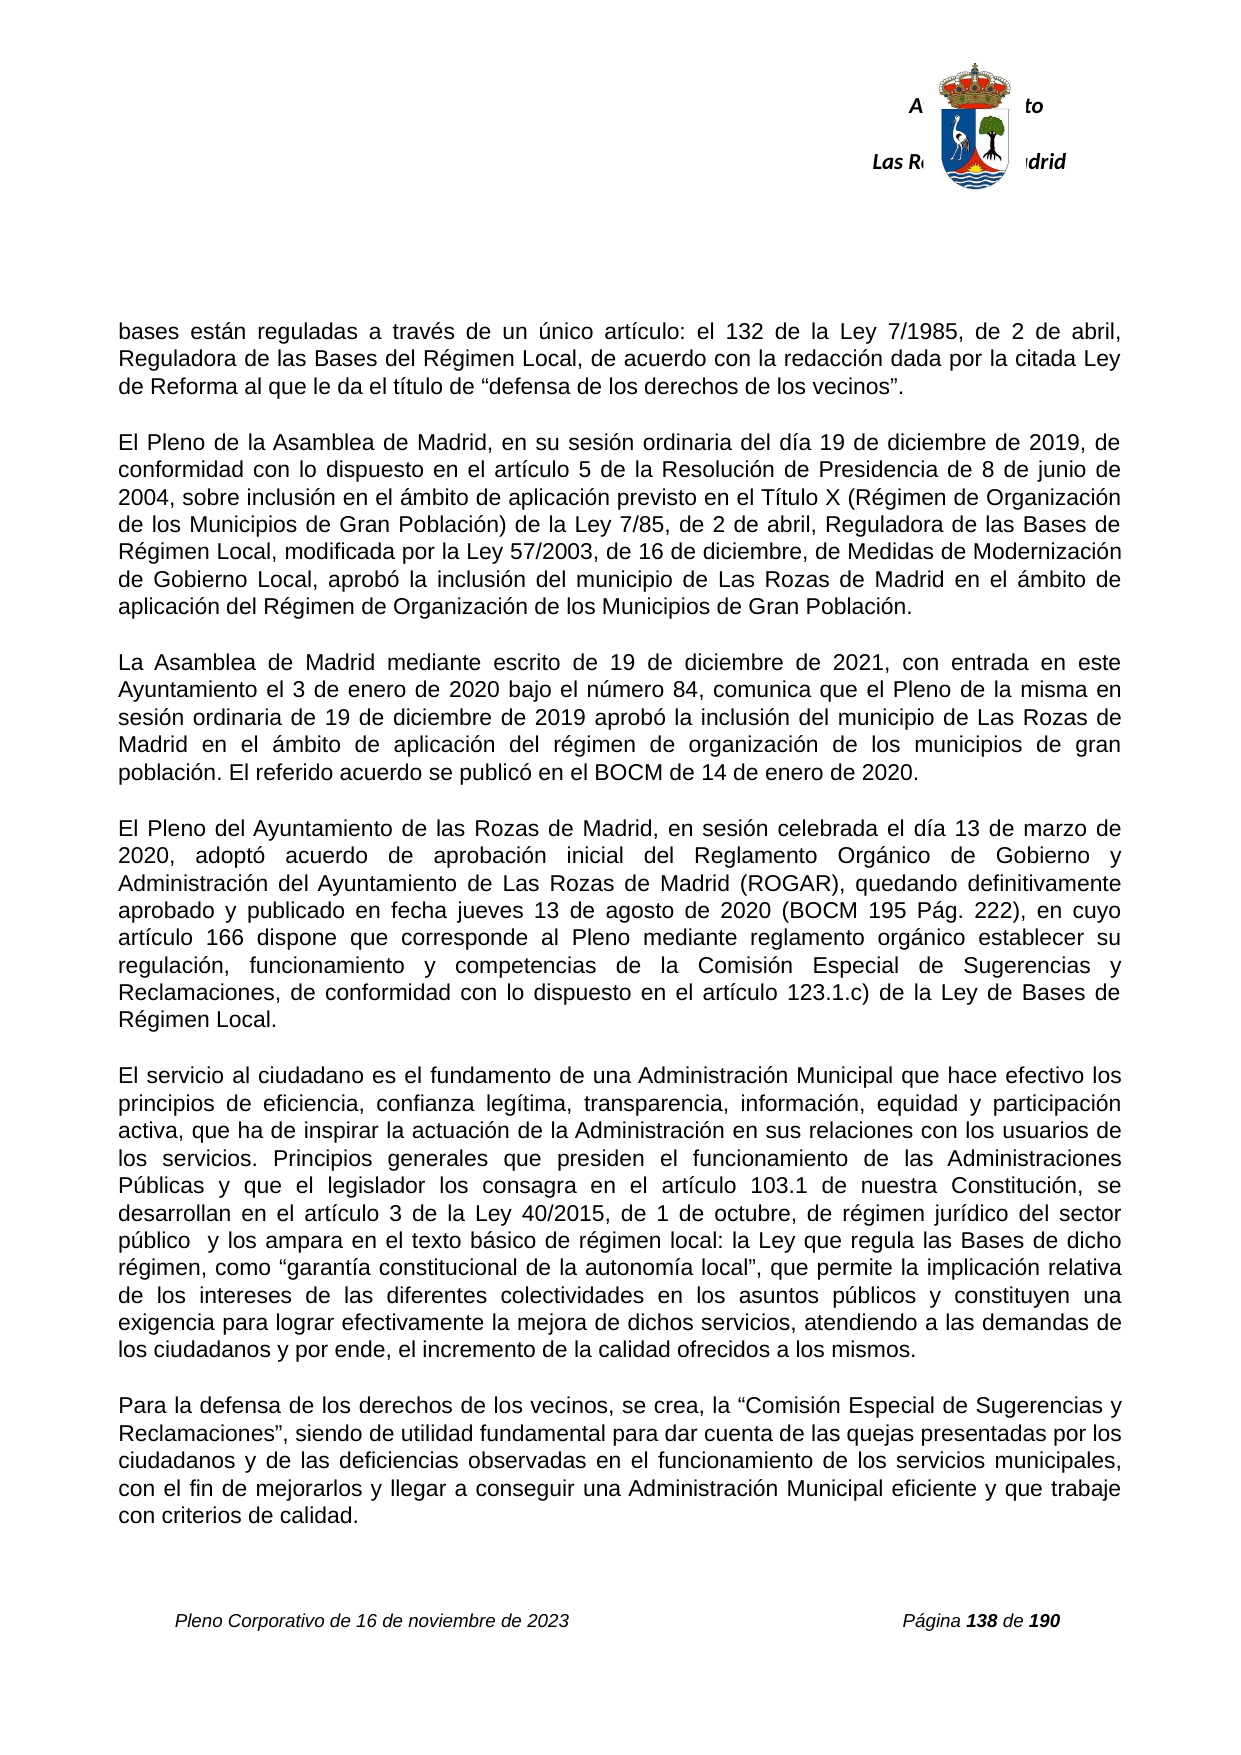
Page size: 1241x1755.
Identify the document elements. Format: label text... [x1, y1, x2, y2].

text El servicio al ciudadano es el fundamento de una Administración Municipal que hace efectivo los principios de eficiencia, confianza legítima, transparencia, información, equidad y participación activa, que ha de inspirar la actuación de la Administración en sus relaciones con los usuarios de los servicios. Principios generales que presiden el funcionamiento de las Administraciones Públicas y que el legislador los consagra en el artículo 103.1 de nuestra Constitución, se desarrollan en el artículo 3 de la Ley 40/2015, de 1 de octubre, de régimen jurídico del sector público y los ampara en el texto básico de régimen local: la Ley que regula las Bases de dicho régimen, como “garantía constitucional de la autonomía local”, que permite la implicación relativa de los intereses de las diferentes colectividades en los asuntos públicos y constituyen una exigencia para lograr efectivamente la mejora de dichos servicios, atendiendo a las demandas de los ciudadanos y por ende, el incremento de la calidad ofrecidos a los mismos. [118, 1062, 1122, 1363]
text bases están reguladas a través de un único artículo: el 132 de la Ley 7/1985, de 2 de abril, Reguladora de las Bases del Régimen Local, de acuerdo con la redacción dada por la citada Ley de Reforma al que le da el título de “defensa de los derechos de los vecinos”. [118, 318, 1122, 399]
text La Asamblea de Madrid mediante escrito de 19 de diciembre de 2021, con entrada en este Ayuntamiento el 3 de enero de 2020 bajo el número 84, comunica que el Pleno de la misma en sesión ordinaria de 19 de diciembre de 2019 aprobó la inclusión del municipio de Las Rozas de Madrid en el ámbito de aplicación del régimen de organización de los municipios de gran población. El referido acuerdo se publicó en el BOCM de 14 de enero de 2020. [118, 649, 1123, 785]
text El Pleno de la Asamblea de Madrid, en su sesión ordinaria del día 19 de diciembre de 2019, de conformidad con lo dispuesto en el artículo 5 de la Resolución de Presidencia de 8 de junio de 2004, sobre inclusión en el ámbito de aplicación previsto en el Título X (Régimen de Organización de los Municipios de Gran Población) de la Ley 7/85, de 2 de abril, Reguladora de las Bases de Régimen Local, modificada por la Ley 57/2003, de 16 de diciembre, de Medidas de Modernización de Gobierno Local, aprobó la inclusión del municipio de Las Rozas de Madrid en el ámbito de aplicación del Régimen de Organización de los Municipios de Gran Población. [118, 429, 1123, 619]
text Para la defensa de los derechos de los vecinos, se crea, la “Comisión Especial de Sugerencias y Reclamaciones”, siendo de utilidad fundamental para dar cuenta de las quejas presentadas por los ciudadanos y de las deficiencias observadas en el funcionamiento de los servicios municipales, con el fin de mejorarlos y llegar a conseguir una Administración Municipal eficiente y que trabaje con criterios de calidad. [118, 1392, 1123, 1528]
text El Pleno del Ayuntamiento de las Rozas de Madrid, en sesión celebrada el día 13 de marzo de 2020, adoptó acuerdo de aprobación inicial del Reglamento Orgánico de Gobierno y Administración del Ayuntamiento de Las Rozas de Madrid (ROGAR), quedando definitivamente aprobado y publicado en fecha jueves 13 de agosto de 2020 (BOCM 195 Pág. 222), en cuyo artículo 166 dispone que corresponde al Pleno mediante reglamento orgánico establecer su regulación, funcionamiento y competencias de la Comisión Especial de Sugerencias y Reclamaciones, de conformidad con lo dispuesto en el artículo 123.1.c) de la Ley de Bases de Régimen Local. [118, 815, 1122, 1033]
